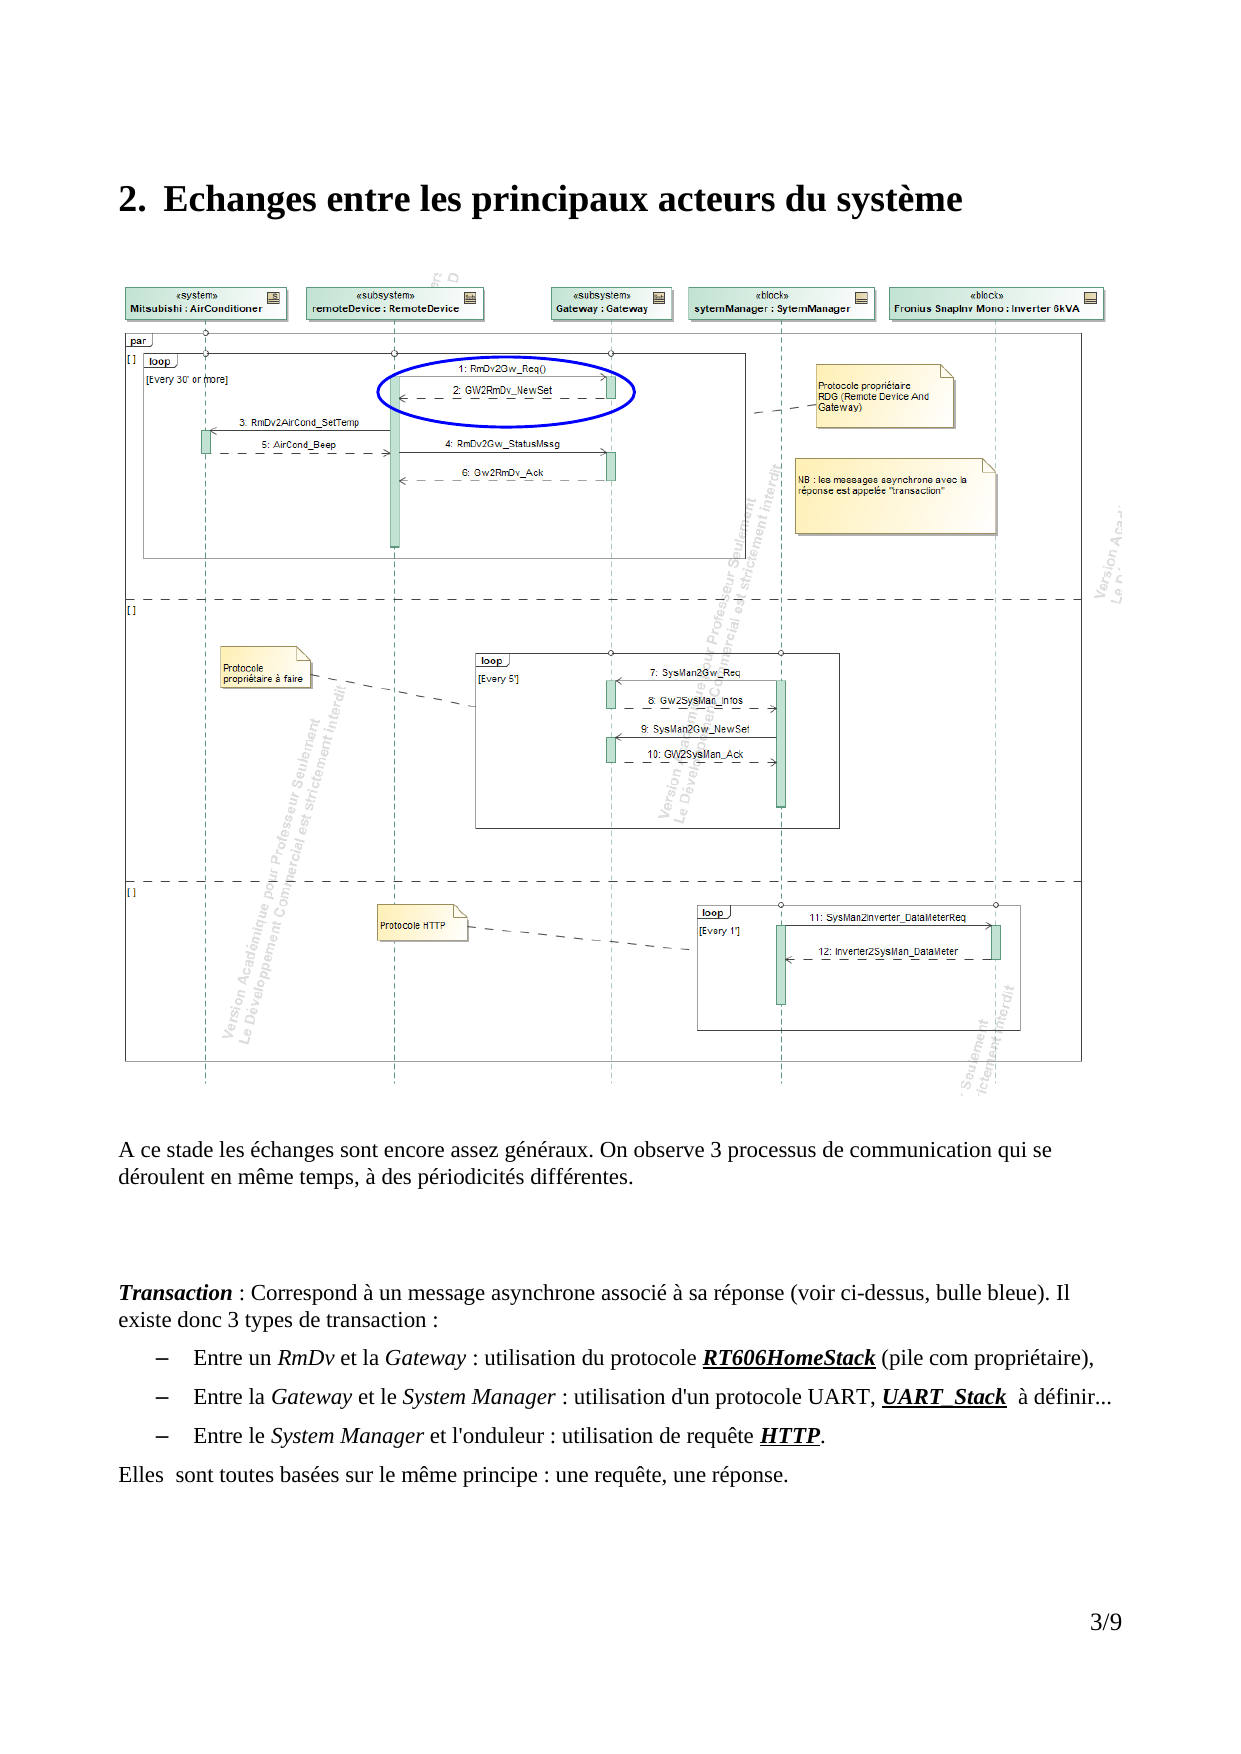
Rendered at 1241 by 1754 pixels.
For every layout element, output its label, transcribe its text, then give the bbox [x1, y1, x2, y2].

subtitle Echanges entre les principaux acteurs du système [118, 176, 1122, 220]
text Transaction : Correspond à un message asynchrone associé à sa réponse (voir ci-dessus, bulle bleue). Il existe donc 3 types de transaction : [118, 1279, 1122, 1332]
list Entre un RmDv et la Gateway : utilisation du protocole RT606HomeStack (pile com propriétaire), [156, 1344, 1122, 1371]
list Entre le System Manager et l'onduleur : utilisation de requête HTTP. [156, 1422, 1122, 1448]
list Entre la Gateway et le System Manager : utilisation d'un protocole UART, UART_Stack à définir... [156, 1383, 1122, 1410]
text Elles sont toutes basées sur le même principe : une requête, une réponse. [118, 1461, 1122, 1487]
text A ce stade les échanges sont encore assez généraux. On observe 3 processus de communication qui se déroulent en même temps, à des périodicités différentes. [118, 1136, 1122, 1189]
